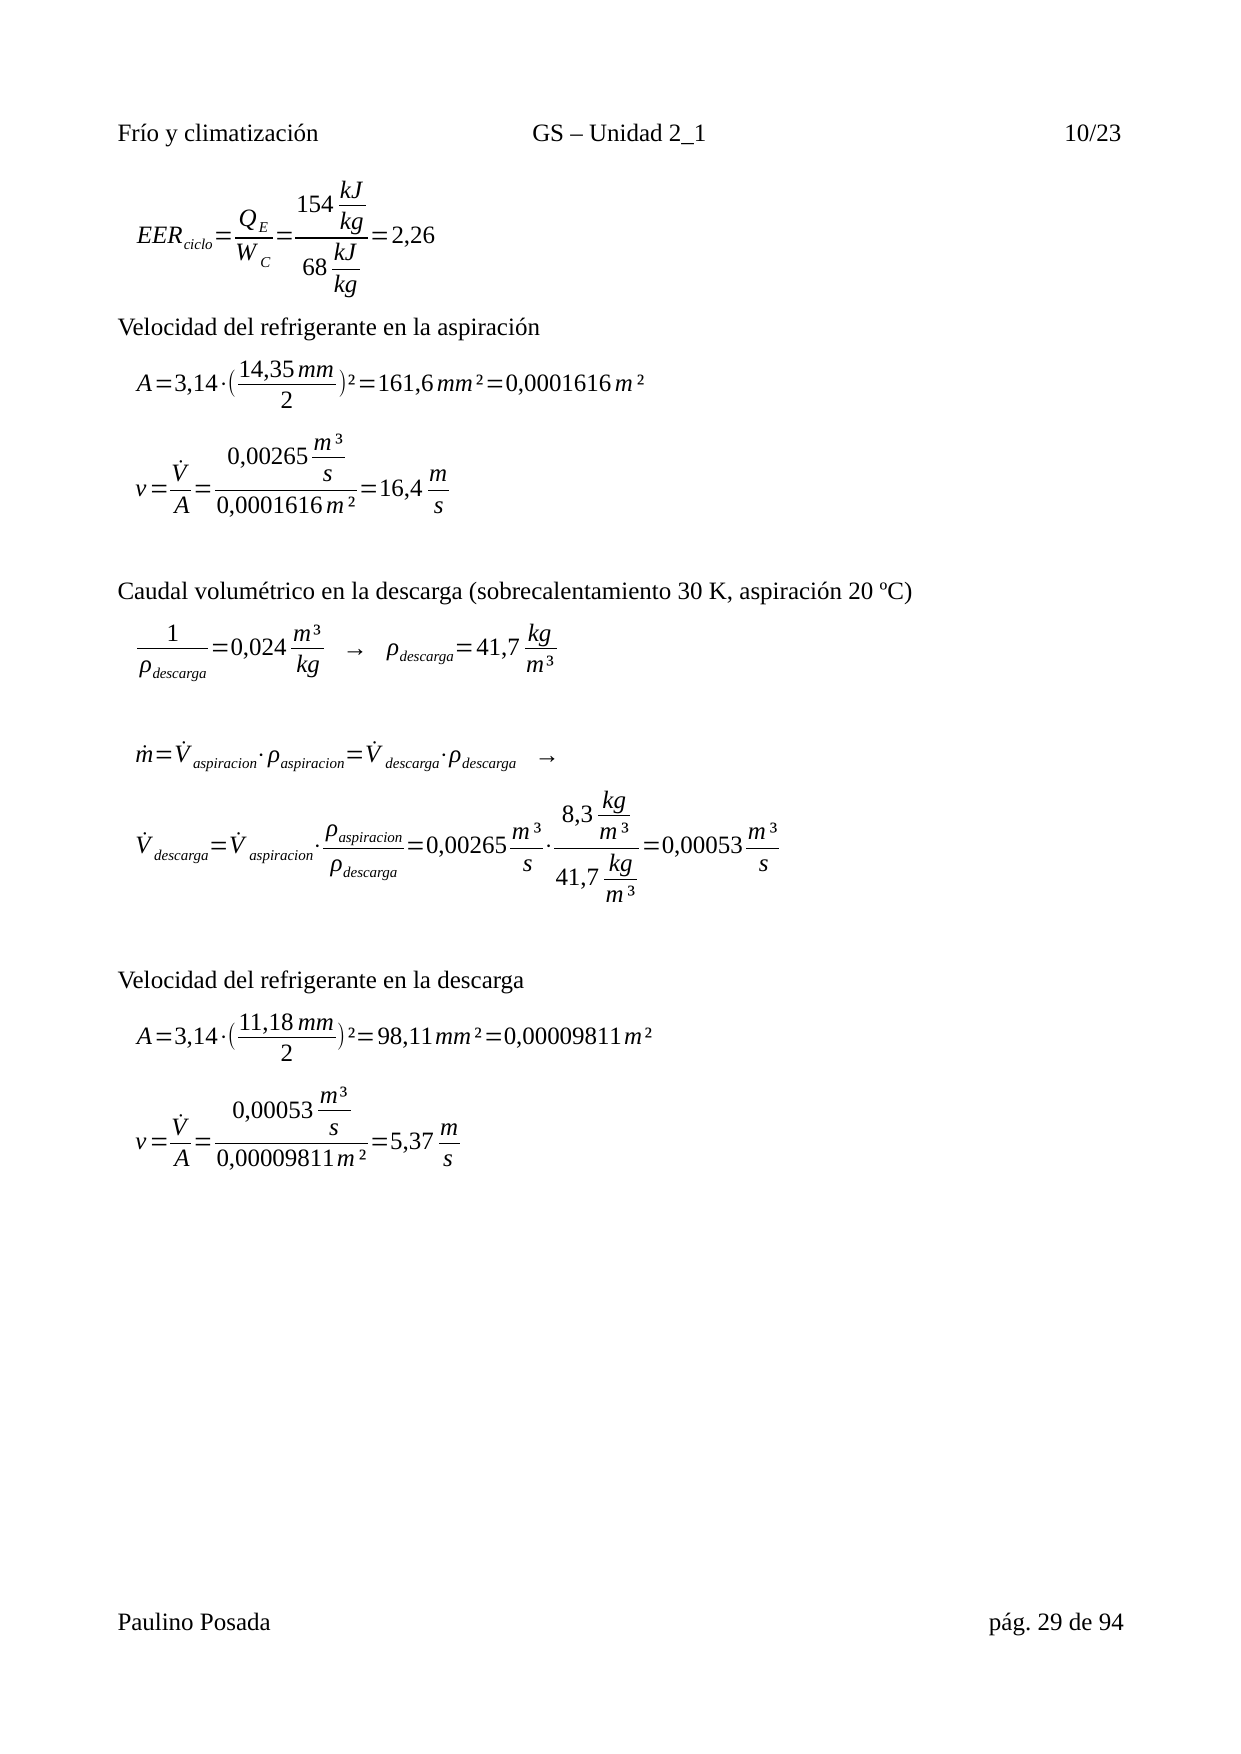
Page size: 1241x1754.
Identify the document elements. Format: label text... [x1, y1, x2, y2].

text → [117, 619, 1123, 682]
text → [117, 740, 1123, 908]
text Caudal volumétrico en la descarga (sobrecalentamiento 30 K, aspiración 20 ºC) [117, 576, 1123, 605]
text Velocidad del refrigerante en la aspiración [117, 312, 1123, 341]
text Velocidad del refrigerante en la descarga [117, 966, 1123, 994]
